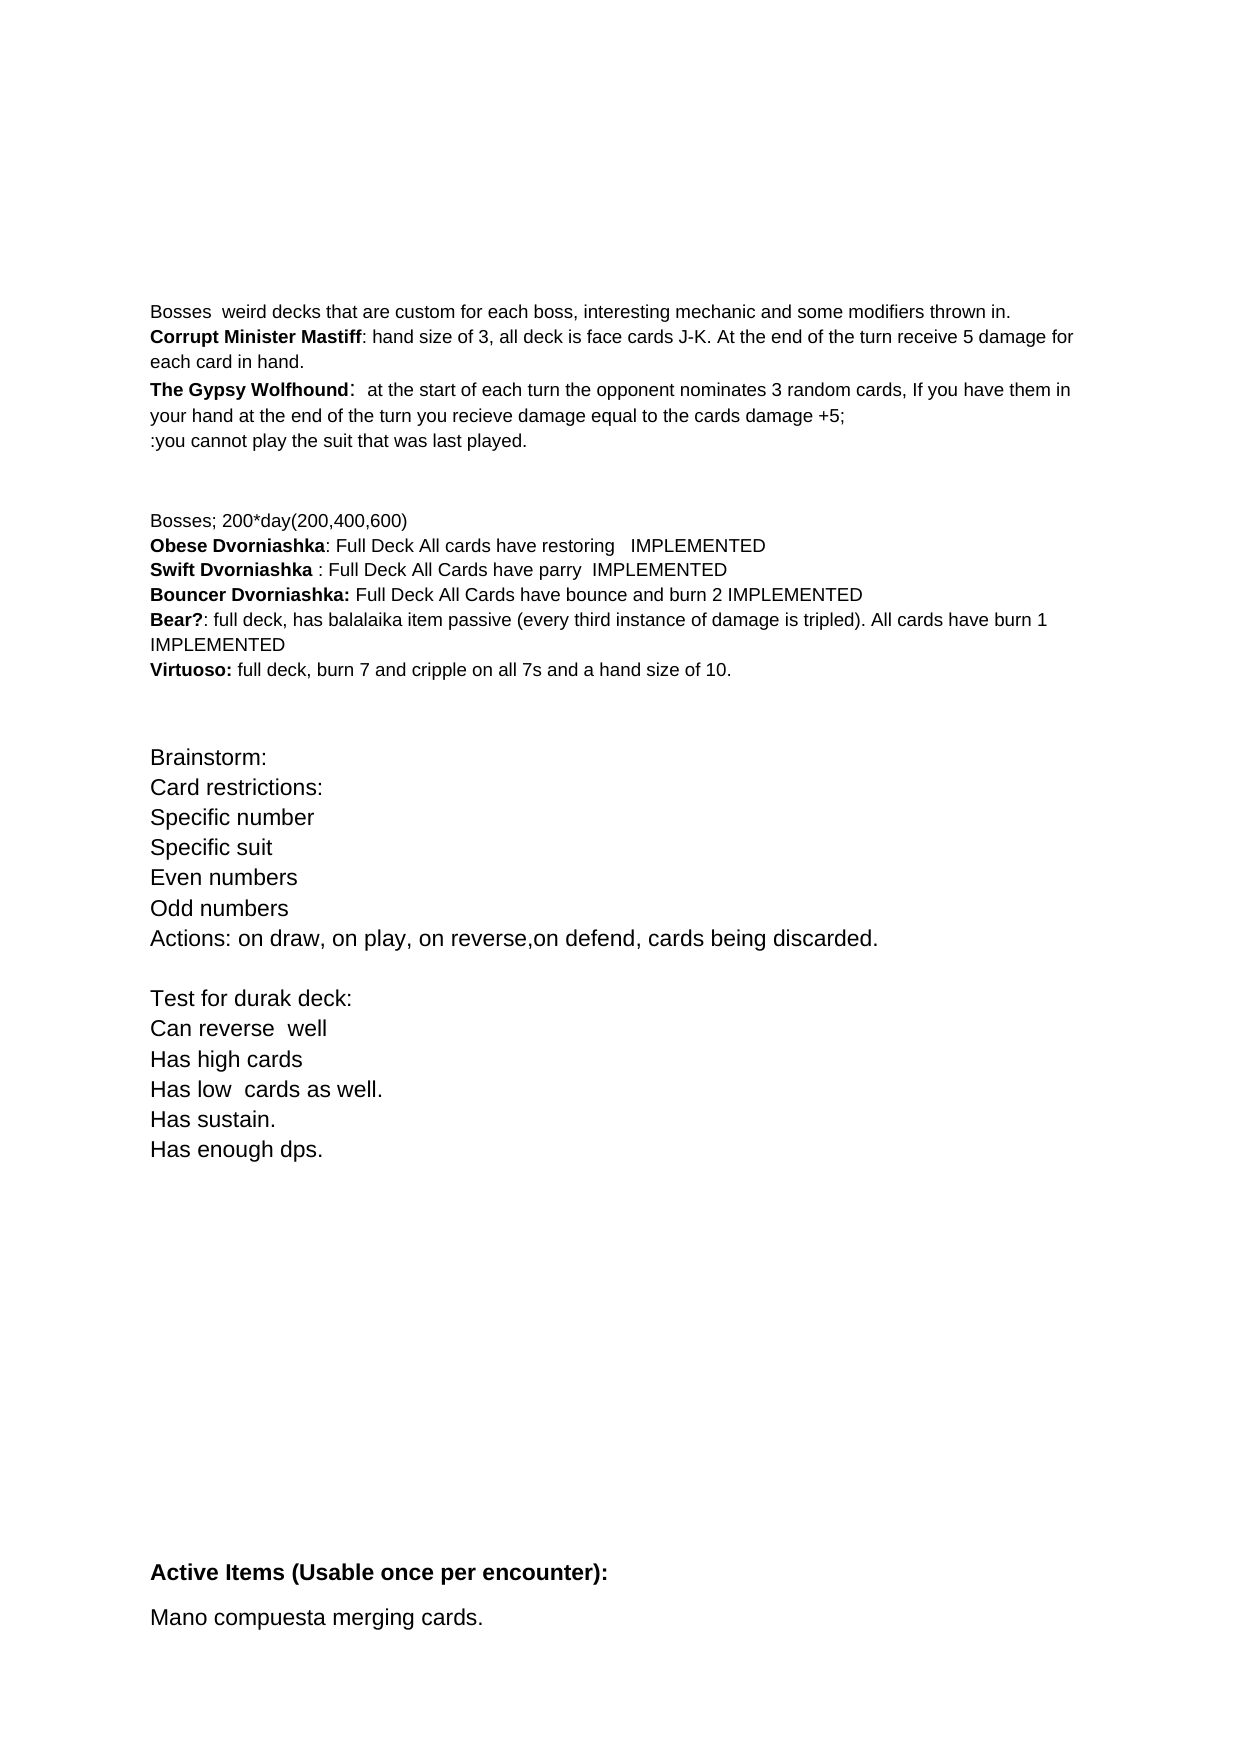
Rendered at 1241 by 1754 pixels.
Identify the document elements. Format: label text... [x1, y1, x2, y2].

text Even numbers [150, 864, 1090, 891]
text Obese Dvorniashka: Full Deck All cards have restoring IMPLEMENTED [150, 534, 1090, 556]
text Has sustain. [150, 1106, 1090, 1132]
text Swift Dvorniashka : Full Deck All Cards have parry IMPLEMENTED [150, 559, 1090, 581]
text Bosses; 200*day(200,400,600) [150, 509, 1090, 531]
text Test for durak deck: [150, 985, 1090, 1012]
text Bouncer Dvorniashka: Full Deck All Cards have bounce and burn 2 IMPLEMENTED [150, 584, 1090, 606]
text Specific number [150, 804, 1090, 830]
text Bear?: full deck, has balalaika item passive (every third instance of damage is tripled). All cards have burn 1 IMPLEMENTED [150, 609, 1090, 655]
text Has low cards as well. [150, 1076, 1090, 1102]
text The Gypsy Wolfhound: at the start of each turn the opponent nominates 3 random cards, If you have them in your hand at the end of the turn you recieve damage equal to the cards damage +5; [150, 375, 1090, 427]
text Active Items (Usable once per encounter): [150, 1559, 1090, 1586]
text Specific suit [150, 834, 1090, 861]
text Brainstorm: [150, 743, 1090, 770]
text Bosses weird decks that are custom for each boss, interesting mechanic and some modifiers thrown in. [150, 301, 1090, 323]
text :you cannot play the suit that was last played. [150, 430, 1090, 451]
text Odd numbers Actions: on draw, on play, on reverse,on defend, cards being discarded. [150, 894, 1090, 951]
text Has high cards [150, 1046, 1090, 1072]
text Can reverse well [150, 1015, 1090, 1042]
text Has enough dps. [150, 1136, 1090, 1163]
text Virtuoso: full deck, burn 7 and cripple on all 7s and a hand size of 10. [150, 658, 1090, 680]
text Card restrictions: [150, 774, 1090, 800]
text Corrupt Minister Mastiff: hand size of 3, all deck is face cards J-K. At the end of the turn receive 5 damage for each card in hand. [150, 326, 1090, 372]
